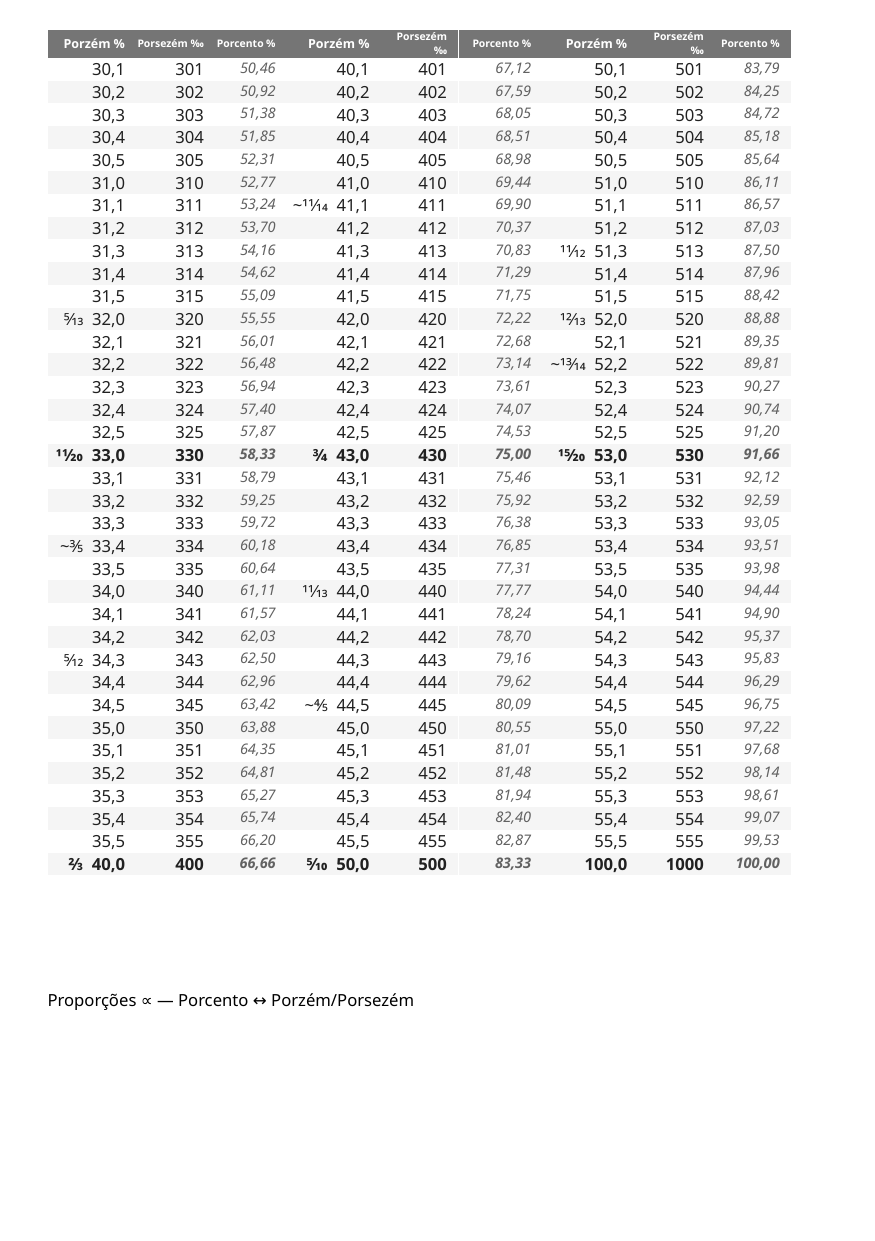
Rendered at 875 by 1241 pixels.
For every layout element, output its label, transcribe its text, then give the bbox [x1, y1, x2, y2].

table_cell 30,4 [48, 126, 137, 149]
table_cell 42,0 [287, 308, 381, 330]
table_cell 54,1 [543, 603, 639, 626]
table_cell 68,05 [459, 103, 543, 126]
table_cell 61,57 [215, 603, 287, 626]
table_cell 53,5 [543, 558, 639, 580]
table_cell 30,5 [48, 149, 137, 171]
table_cell 54,0 [543, 580, 639, 603]
table_cell 320 [137, 308, 215, 330]
table_cell 322 [137, 353, 215, 376]
table_cell 53,4 [543, 535, 639, 557]
table_cell 85,18 [715, 126, 791, 149]
table_cell 44,1 [287, 603, 381, 626]
table_cell 95,37 [715, 626, 791, 648]
table_cell 532 [639, 489, 715, 512]
table_cell 504 [639, 126, 715, 149]
table_cell 60,18 [215, 535, 287, 557]
table_cell 51,5 [543, 285, 639, 308]
table_cell 302 [137, 81, 215, 103]
table_cell 54,2 [543, 626, 639, 648]
table_cell 42,3 [287, 376, 381, 398]
table_cell 301 [137, 58, 215, 81]
table_cell 344 [137, 671, 215, 694]
table_cell 51,0 [543, 171, 639, 194]
table_cell 513 [639, 240, 715, 262]
table_cell 53,2 [543, 489, 639, 512]
table_cell 56,01 [215, 330, 287, 353]
table_cell 354 [137, 807, 215, 830]
table_cell 53,1 [543, 467, 639, 489]
table_cell 304 [137, 126, 215, 149]
table_cell 325 [137, 421, 215, 444]
table_cell 41,5 [287, 285, 381, 308]
table_cell 425 [381, 421, 458, 444]
table_cell 80,55 [459, 716, 543, 739]
table_cell 40,2 [287, 81, 381, 103]
table_cell 52,3 [543, 376, 639, 398]
table_cell 97,22 [715, 716, 791, 739]
table_cell 55,3 [543, 785, 639, 807]
table_cell 33,1 [48, 467, 137, 489]
table_cell 330 [137, 444, 215, 467]
table_cell 312 [137, 217, 215, 239]
table_cell 45,4 [287, 807, 381, 830]
table_cell 43,4 [287, 535, 381, 557]
table_header Porsezém ‰ [137, 30, 215, 58]
table_cell 70,83 [459, 240, 543, 262]
table_cell 34,5 [48, 694, 137, 716]
table_cell 40,5 [287, 149, 381, 171]
table_cell 45,2 [287, 762, 381, 784]
table_cell 76,38 [459, 512, 543, 535]
table_cell 553 [639, 785, 715, 807]
table_cell 1000 [639, 853, 715, 875]
table_cell 535 [639, 558, 715, 580]
table_cell 44,3 [287, 648, 381, 671]
table_cell 88,88 [715, 308, 791, 330]
table_cell 431 [381, 467, 458, 489]
table_cell 63,88 [215, 716, 287, 739]
table_cell 523 [639, 376, 715, 398]
table_cell 82,87 [459, 830, 543, 853]
table_cell 82,40 [459, 807, 543, 830]
table_header Porzém % [287, 30, 381, 58]
table_cell 34,4 [48, 671, 137, 694]
table_cell 65,27 [215, 785, 287, 807]
table_cell 402 [381, 81, 458, 103]
table_cell 59,72 [215, 512, 287, 535]
table_cell 522 [639, 353, 715, 376]
table_cell 50,1 [543, 58, 639, 81]
table_cell 81,01 [459, 739, 543, 762]
table_cell 5⁄10 50,0 [287, 853, 381, 875]
table_cell 34,0 [48, 580, 137, 603]
table_cell 67,59 [459, 81, 543, 103]
table_cell 445 [381, 694, 458, 716]
table_cell 55,1 [543, 739, 639, 762]
table_cell 55,2 [543, 762, 639, 784]
table_cell 30,3 [48, 103, 137, 126]
table_cell 353 [137, 785, 215, 807]
table_cell 75,00 [459, 444, 543, 467]
table_cell 35,2 [48, 762, 137, 784]
table_cell 401 [381, 58, 458, 81]
table_cell 52,77 [215, 171, 287, 194]
table_cell 54,3 [543, 648, 639, 671]
table_cell 74,07 [459, 399, 543, 421]
table_cell 52,5 [543, 421, 639, 444]
table_cell 541 [639, 603, 715, 626]
table_cell 45,0 [287, 716, 381, 739]
table_cell 11⁄12 51,3 [543, 240, 639, 262]
table_cell 78,24 [459, 603, 543, 626]
table_cell 35,3 [48, 785, 137, 807]
table_cell 355 [137, 830, 215, 853]
table_cell 60,64 [215, 558, 287, 580]
table_cell 303 [137, 103, 215, 126]
table_cell 435 [381, 558, 458, 580]
table_cell 12⁄13 52,0 [543, 308, 639, 330]
table_cell 30,2 [48, 81, 137, 103]
table_cell 521 [639, 330, 715, 353]
table_cell 455 [381, 830, 458, 853]
table_cell 50,4 [543, 126, 639, 149]
table_cell 42,4 [287, 399, 381, 421]
table_cell 81,94 [459, 785, 543, 807]
table_cell 50,2 [543, 81, 639, 103]
table_cell 533 [639, 512, 715, 535]
table_cell 72,22 [459, 308, 543, 330]
table_cell 35,0 [48, 716, 137, 739]
table_cell 550 [639, 716, 715, 739]
table_cell 92,12 [715, 467, 791, 489]
table_cell 52,1 [543, 330, 639, 353]
table_cell 343 [137, 648, 215, 671]
table_cell 421 [381, 330, 458, 353]
table_cell 434 [381, 535, 458, 557]
table_cell 55,5 [543, 830, 639, 853]
table_cell 544 [639, 671, 715, 694]
table_cell 71,75 [459, 285, 543, 308]
table_cell 500 [381, 853, 458, 875]
table_cell 84,72 [715, 103, 791, 126]
table_cell 45,1 [287, 739, 381, 762]
table_cell 73,61 [459, 376, 543, 398]
table_cell 53,3 [543, 512, 639, 535]
table_cell 30,1 [48, 58, 137, 81]
table_cell 41,0 [287, 171, 381, 194]
table_cell 99,07 [715, 807, 791, 830]
table_cell 59,25 [215, 489, 287, 512]
table_cell 315 [137, 285, 215, 308]
table_cell 43,1 [287, 467, 381, 489]
table_cell 42,2 [287, 353, 381, 376]
table_cell 32,2 [48, 353, 137, 376]
table_cell 90,27 [715, 376, 791, 398]
table_cell 2⁄3 40,0 [48, 853, 137, 875]
table_cell 403 [381, 103, 458, 126]
table_cell 80,09 [459, 694, 543, 716]
table_cell 314 [137, 262, 215, 285]
table_cell 313 [137, 240, 215, 262]
table_cell 64,35 [215, 739, 287, 762]
table_cell 420 [381, 308, 458, 330]
table_cell 31,3 [48, 240, 137, 262]
table_cell 69,44 [459, 171, 543, 194]
table_cell 86,57 [715, 194, 791, 217]
table_cell 54,16 [215, 240, 287, 262]
table_cell 540 [639, 580, 715, 603]
table_cell 555 [639, 830, 715, 853]
table_cell 57,87 [215, 421, 287, 444]
table_header Porzém % [48, 30, 137, 58]
table_cell 87,50 [715, 240, 791, 262]
table_cell 32,4 [48, 399, 137, 421]
table_cell 98,14 [715, 762, 791, 784]
table_cell 400 [137, 853, 215, 875]
table_cell 453 [381, 785, 458, 807]
table_cell 524 [639, 399, 715, 421]
table_cell 333 [137, 512, 215, 535]
table_cell 444 [381, 671, 458, 694]
table_cell 551 [639, 739, 715, 762]
table_cell 11⁄13 44,0 [287, 580, 381, 603]
table_cell 52,4 [543, 399, 639, 421]
table_cell 351 [137, 739, 215, 762]
table_cell 543 [639, 648, 715, 671]
table_cell 44,4 [287, 671, 381, 694]
table_cell 91,20 [715, 421, 791, 444]
table_cell 44,2 [287, 626, 381, 648]
table_cell 66,20 [215, 830, 287, 853]
table_cell 81,48 [459, 762, 543, 784]
table_cell 335 [137, 558, 215, 580]
table_cell 71,29 [459, 262, 543, 285]
table_cell 340 [137, 580, 215, 603]
table_cell 450 [381, 716, 458, 739]
table_cell 502 [639, 81, 715, 103]
table_cell 5⁄12 34,3 [48, 648, 137, 671]
table_cell 554 [639, 807, 715, 830]
table_cell 411 [381, 194, 458, 217]
table_cell 45,3 [287, 785, 381, 807]
table_cell 87,03 [715, 217, 791, 239]
table_cell 32,5 [48, 421, 137, 444]
table_cell 5⁄13 32,0 [48, 308, 137, 330]
table_cell 62,50 [215, 648, 287, 671]
table_cell 432 [381, 489, 458, 512]
table_cell 35,4 [48, 807, 137, 830]
table_cell 83,33 [459, 853, 543, 875]
table_cell 31,5 [48, 285, 137, 308]
table_cell 86,11 [715, 171, 791, 194]
table_cell 54,5 [543, 694, 639, 716]
table_cell 442 [381, 626, 458, 648]
table_cell 85,64 [715, 149, 791, 171]
table_cell 62,96 [215, 671, 287, 694]
table_cell 98,61 [715, 785, 791, 807]
table_cell 55,4 [543, 807, 639, 830]
table_cell 69,90 [459, 194, 543, 217]
table_cell 33,3 [48, 512, 137, 535]
table_cell 310 [137, 171, 215, 194]
table_cell 530 [639, 444, 715, 467]
table_cell 56,94 [215, 376, 287, 398]
table_cell ~4⁄5 44,5 [287, 694, 381, 716]
table_cell 443 [381, 648, 458, 671]
table_cell 50,5 [543, 149, 639, 171]
table_cell 503 [639, 103, 715, 126]
table_cell 89,81 [715, 353, 791, 376]
table_header Porcento % [459, 30, 543, 58]
table_header Porsezém ‰ [381, 30, 458, 58]
table_cell 33,5 [48, 558, 137, 580]
table_cell 100,0 [543, 853, 639, 875]
table_cell 65,74 [215, 807, 287, 830]
table_cell 43,5 [287, 558, 381, 580]
table_cell 501 [639, 58, 715, 81]
table_cell 43,2 [287, 489, 381, 512]
table_cell 33,2 [48, 489, 137, 512]
table_cell 332 [137, 489, 215, 512]
table_cell 311 [137, 194, 215, 217]
table_cell 58,33 [215, 444, 287, 467]
table_cell 31,2 [48, 217, 137, 239]
table_cell 35,1 [48, 739, 137, 762]
table_cell 350 [137, 716, 215, 739]
table_cell 3⁄4 43,0 [287, 444, 381, 467]
table_cell 41,3 [287, 240, 381, 262]
table_header Porsezém ‰ [639, 30, 715, 58]
table_cell 72,68 [459, 330, 543, 353]
table_cell 63,42 [215, 694, 287, 716]
table_cell 88,42 [715, 285, 791, 308]
table_cell 93,98 [715, 558, 791, 580]
table_cell 75,92 [459, 489, 543, 512]
table_cell 55,0 [543, 716, 639, 739]
table_cell ~3⁄5 33,4 [48, 535, 137, 557]
table_cell 55,09 [215, 285, 287, 308]
table_cell 94,44 [715, 580, 791, 603]
table_cell 64,81 [215, 762, 287, 784]
table_cell 352 [137, 762, 215, 784]
table_cell 511 [639, 194, 715, 217]
table_cell 79,62 [459, 671, 543, 694]
table_cell 67,12 [459, 58, 543, 81]
table_cell 31,0 [48, 171, 137, 194]
table_cell 66,66 [215, 853, 287, 875]
table_cell 99,53 [715, 830, 791, 853]
table_cell 31,1 [48, 194, 137, 217]
table_cell ~13⁄14 52,2 [543, 353, 639, 376]
table_cell 95,83 [715, 648, 791, 671]
table_cell 62,03 [215, 626, 287, 648]
table_cell 452 [381, 762, 458, 784]
table_cell 512 [639, 217, 715, 239]
table_cell 321 [137, 330, 215, 353]
table_cell 74,53 [459, 421, 543, 444]
table_cell 514 [639, 262, 715, 285]
table_cell 552 [639, 762, 715, 784]
table_cell 32,1 [48, 330, 137, 353]
table_cell 11⁄20 33,0 [48, 444, 137, 467]
table_cell 90,74 [715, 399, 791, 421]
table_cell 75,46 [459, 467, 543, 489]
table_cell 84,25 [715, 81, 791, 103]
table_cell 412 [381, 217, 458, 239]
table_cell 93,51 [715, 535, 791, 557]
table_cell 40,1 [287, 58, 381, 81]
table_cell ~11⁄14 41,1 [287, 194, 381, 217]
table_cell 56,48 [215, 353, 287, 376]
table_cell 545 [639, 694, 715, 716]
table_cell 505 [639, 149, 715, 171]
table_cell 89,35 [715, 330, 791, 353]
table_cell 414 [381, 262, 458, 285]
table_cell 404 [381, 126, 458, 149]
table_cell 78,70 [459, 626, 543, 648]
table_cell 441 [381, 603, 458, 626]
table_cell 100,00 [715, 853, 791, 875]
table_cell 515 [639, 285, 715, 308]
table_cell 415 [381, 285, 458, 308]
table_cell 77,77 [459, 580, 543, 603]
table_cell 41,2 [287, 217, 381, 239]
table_cell 51,85 [215, 126, 287, 149]
table_cell 57,40 [215, 399, 287, 421]
table_cell 342 [137, 626, 215, 648]
table_cell 40,3 [287, 103, 381, 126]
table_cell 61,11 [215, 580, 287, 603]
table_cell 54,62 [215, 262, 287, 285]
table_cell 323 [137, 376, 215, 398]
table_cell 53,70 [215, 217, 287, 239]
table_cell 96,29 [715, 671, 791, 694]
table_cell 410 [381, 171, 458, 194]
table_cell 52,31 [215, 149, 287, 171]
table_header Porcento % [215, 30, 287, 58]
table_cell 454 [381, 807, 458, 830]
table_cell 92,59 [715, 489, 791, 512]
table_cell 50,3 [543, 103, 639, 126]
table_cell 42,1 [287, 330, 381, 353]
table_cell 51,38 [215, 103, 287, 126]
table_cell 53,24 [215, 194, 287, 217]
table_cell 424 [381, 399, 458, 421]
table_header Porzém % [543, 30, 639, 58]
table_cell 34,1 [48, 603, 137, 626]
table_cell 345 [137, 694, 215, 716]
table_cell 423 [381, 376, 458, 398]
table_cell 51,4 [543, 262, 639, 285]
table_cell 32,3 [48, 376, 137, 398]
table_cell 534 [639, 535, 715, 557]
table_cell 433 [381, 512, 458, 535]
table_cell 334 [137, 535, 215, 557]
table_cell 83,79 [715, 58, 791, 81]
table_cell 68,51 [459, 126, 543, 149]
table_cell 93,05 [715, 512, 791, 535]
table_cell 70,37 [459, 217, 543, 239]
table_cell 76,85 [459, 535, 543, 557]
table_cell 97,68 [715, 739, 791, 762]
table_cell 45,5 [287, 830, 381, 853]
table_cell 94,90 [715, 603, 791, 626]
table_cell 50,92 [215, 81, 287, 103]
table_cell 43,3 [287, 512, 381, 535]
table_cell 68,98 [459, 149, 543, 171]
table_cell 34,2 [48, 626, 137, 648]
table_header Porcento % [715, 30, 791, 58]
table_cell 430 [381, 444, 458, 467]
table_cell 35,5 [48, 830, 137, 853]
table_cell 525 [639, 421, 715, 444]
table_cell 54,4 [543, 671, 639, 694]
table_cell 87,96 [715, 262, 791, 285]
table_cell 55,55 [215, 308, 287, 330]
table_cell 451 [381, 739, 458, 762]
table_cell 58,79 [215, 467, 287, 489]
table_cell 542 [639, 626, 715, 648]
table_cell 331 [137, 467, 215, 489]
table_cell 324 [137, 399, 215, 421]
table_cell 531 [639, 467, 715, 489]
table_cell 91,66 [715, 444, 791, 467]
table_cell 42,5 [287, 421, 381, 444]
table_cell 510 [639, 171, 715, 194]
table_cell 51,1 [543, 194, 639, 217]
table_cell 440 [381, 580, 458, 603]
table_cell 520 [639, 308, 715, 330]
table_cell 79,16 [459, 648, 543, 671]
table_cell 41,4 [287, 262, 381, 285]
table_cell 50,46 [215, 58, 287, 81]
table_cell 422 [381, 353, 458, 376]
table_cell 77,31 [459, 558, 543, 580]
table_cell 405 [381, 149, 458, 171]
table_cell 413 [381, 240, 458, 262]
table_cell 341 [137, 603, 215, 626]
table_cell 51,2 [543, 217, 639, 239]
table_cell 15⁄20 53,0 [543, 444, 639, 467]
table_cell 73,14 [459, 353, 543, 376]
table_cell 305 [137, 149, 215, 171]
text Proporções ∝ ― Porcento ↔ Porzém/Porsezém [47, 989, 791, 1012]
table_cell 96,75 [715, 694, 791, 716]
table_cell 31,4 [48, 262, 137, 285]
table_cell 40,4 [287, 126, 381, 149]
